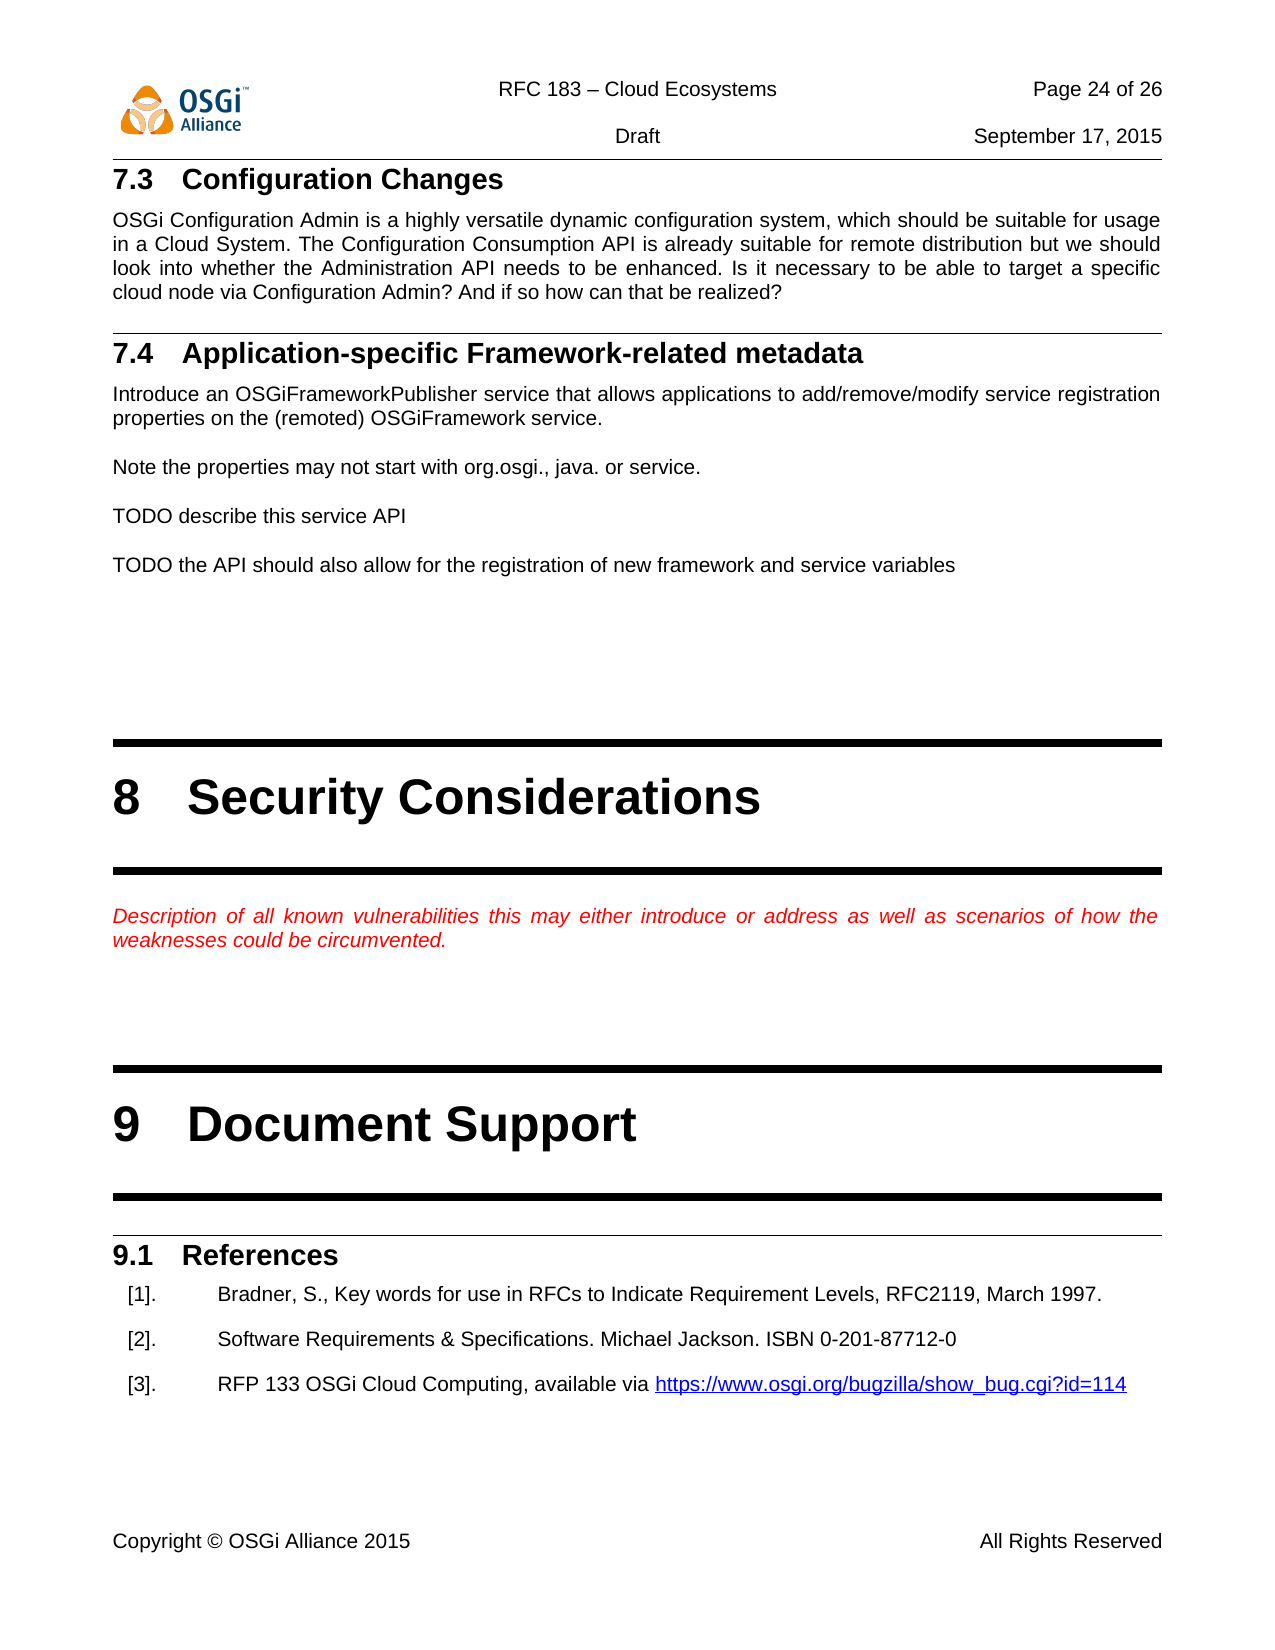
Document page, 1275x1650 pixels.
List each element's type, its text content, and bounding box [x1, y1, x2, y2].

text Description of all known vulnerabilities this may either introduce or address as well as scenarios of how the weaknesses could be circumvented. [112, 904, 1162, 952]
subtitle References [112, 1236, 1162, 1271]
subtitle Application-specific Framework-related metadata [112, 334, 1162, 370]
subtitle Security Considerations [112, 740, 1162, 875]
list Bradner, S., Key words for use in RFCs to Indicate Requirement Levels, RFC2119, March 1997. [127, 1282, 1162, 1306]
text TODO the API should also allow for the registration of new framework and service variables [112, 553, 1162, 577]
subtitle Configuration Changes [112, 160, 1162, 196]
subtitle Document Support [112, 1066, 1162, 1201]
text OSGi Configuration Admin is a highly versatile dynamic configuration system, which should be suitable for usage in a Cloud System. The Configuration Consumption API is already suitable for remote distribution but we should look into whether the Administration API needs to be enhanced. Is it necessary to be able to target a specific cloud node via Configuration Admin? And if so how can that be realized? [112, 208, 1162, 304]
list RFP 133 OSGi Cloud Computing, available via https://www.osgi.org/bugzilla/show_bug.cgi?id=114 [127, 1371, 1162, 1395]
text Introduce an OSGiFrameworkPublisher service that allows applications to add/remove/modify service registration properties on the (remoted) OSGiFramework service. [112, 382, 1162, 430]
list Software Requirements & Specifications. Michael Jackson. ISBN 0-201-87712-0 [127, 1327, 1162, 1351]
text TODO describe this service API [112, 504, 1162, 528]
text Note the properties may not start with org.osgi., java. or service. [112, 455, 1162, 479]
picture [113, 78, 257, 142]
